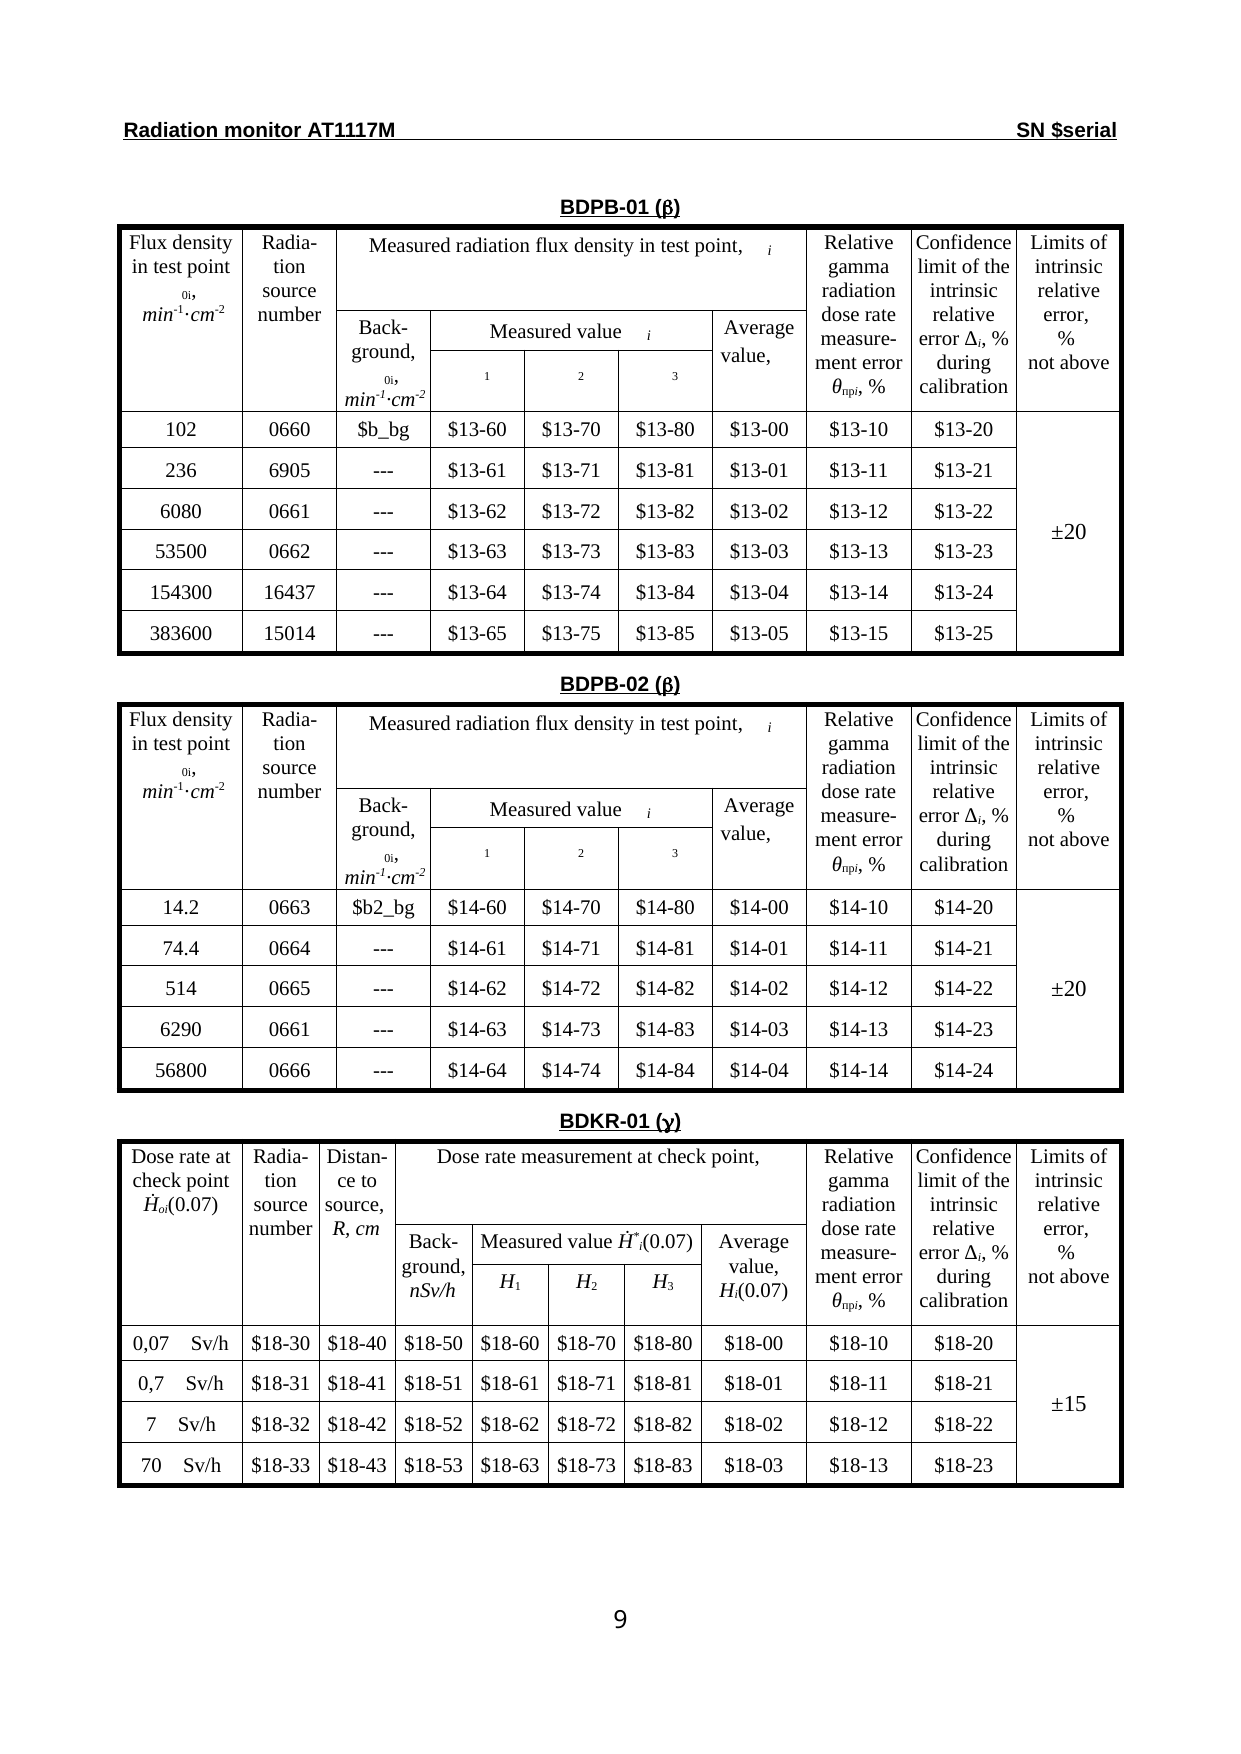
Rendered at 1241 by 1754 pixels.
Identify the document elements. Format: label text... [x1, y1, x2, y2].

table_cell $13-21 [912, 448, 1016, 488]
table_cell Average value, Hi(0.07) [702, 1225, 806, 1325]
table_cell Confidence limit of the intrinsic relative error Δi, % during calibration [912, 1144, 1016, 1325]
table_cell $14-14 [807, 1048, 911, 1087]
table_cell Back-ground, nSv/h [396, 1225, 472, 1325]
table_cell $14-80 [619, 890, 712, 924]
table_header BDPB-02 (b) [119, 656, 1121, 702]
table_cell 514 [122, 966, 242, 1006]
table_cell $13-25 [912, 611, 1016, 651]
table_cell --- [337, 570, 430, 610]
table_cell $18-20 [912, 1326, 1016, 1360]
table_cell Dose rate at check point Ḣoi(0.07) [122, 1144, 242, 1325]
table_cell --- [337, 1007, 430, 1047]
table_cell 2 [525, 828, 618, 889]
table_cell $13-01 [713, 448, 806, 488]
table_cell --- [337, 530, 430, 569]
table_cell $13-61 [431, 448, 524, 488]
table_cell $18-11 [807, 1361, 911, 1401]
table_cell 0666 [243, 1048, 336, 1087]
table_cell 0662 [243, 530, 336, 569]
table_cell $13-71 [525, 448, 618, 488]
table_cell Confidence limit of the intrinsic relative error Δi, % during calibration [912, 707, 1016, 889]
table_cell $18-00 [702, 1326, 806, 1360]
table_cell Relative gamma radiation dose rate measure-ment error θпрi, % [807, 230, 911, 411]
table_cell --- [337, 926, 430, 965]
table_cell 70 Sv/h [122, 1443, 242, 1483]
table_cell $18-53 [396, 1443, 472, 1483]
table_cell $18-51 [396, 1361, 472, 1401]
table_cell $13-70 [525, 412, 618, 447]
table_cell Measured value i [431, 789, 712, 827]
table_cell $14-74 [525, 1048, 618, 1087]
table_cell 0,07 Sv/h [122, 1326, 242, 1360]
table_cell 0664 [243, 926, 336, 965]
table_cell Average value,  [713, 789, 806, 889]
table_cell 53500 [122, 530, 242, 569]
table_cell $14-72 [525, 966, 618, 1006]
table_cell H1 [473, 1265, 548, 1325]
table_cell 1 [431, 351, 524, 411]
table_cell 74.4 [122, 926, 242, 965]
table_cell Flux density in test point 0i, min-1·cm-2 [122, 707, 242, 889]
table_cell $14-12 [807, 966, 911, 1006]
table_cell $18-72 [549, 1402, 624, 1442]
table_cell $13-24 [912, 570, 1016, 610]
table_cell 0,7 Sv/h [122, 1361, 242, 1401]
table_cell $18-33 [243, 1443, 319, 1483]
table_cell $14-21 [912, 926, 1016, 965]
table_cell $18-43 [320, 1443, 395, 1483]
table_cell 16437 [243, 570, 336, 610]
table_cell 6905 [243, 448, 336, 488]
table_cell $18-40 [320, 1326, 395, 1360]
table_cell Flux density in test point 0i, min-1·cm-2 [122, 230, 242, 411]
table_cell 3 [619, 351, 712, 411]
table_cell --- [337, 448, 430, 488]
table_cell 0661 [243, 489, 336, 528]
table_cell Measured value Ḣ*i(0.07) [473, 1225, 701, 1264]
table_cell Limits of intrinsic relative error, % not above [1017, 707, 1119, 889]
table_cell $13-13 [807, 530, 911, 569]
table_cell 102 [122, 412, 242, 447]
table_cell $14-24 [912, 1048, 1016, 1087]
table_cell $13-11 [807, 448, 911, 488]
table_cell $13-22 [912, 489, 1016, 528]
table_cell $14-02 [713, 966, 806, 1006]
table_cell 6290 [122, 1007, 242, 1047]
table_cell 7 Sv/h [122, 1402, 242, 1442]
table_cell $13-65 [431, 611, 524, 651]
table_cell $18-41 [320, 1361, 395, 1401]
table_cell H3 [625, 1265, 701, 1325]
table_cell $14-83 [619, 1007, 712, 1047]
table_cell $18-62 [473, 1402, 548, 1442]
table_cell $18-63 [473, 1443, 548, 1483]
table_cell $14-23 [912, 1007, 1016, 1047]
table_cell H2 [549, 1265, 624, 1325]
table_cell $14-84 [619, 1048, 712, 1087]
table_cell $14-13 [807, 1007, 911, 1047]
table_cell $18-22 [912, 1402, 1016, 1442]
table_cell $13-84 [619, 570, 712, 610]
table_cell 154300 [122, 570, 242, 610]
table_cell $14-61 [431, 926, 524, 965]
table_cell $14-60 [431, 890, 524, 924]
table_cell $18-50 [396, 1326, 472, 1360]
table_cell $18-71 [549, 1361, 624, 1401]
table_cell 56800 [122, 1048, 242, 1087]
table_cell $13-02 [713, 489, 806, 528]
table_cell $13-60 [431, 412, 524, 447]
table_cell ±15 [1017, 1326, 1119, 1483]
table_cell Radia-tion source number [243, 1144, 319, 1325]
table_cell $14-20 [912, 890, 1016, 924]
table_cell $18-23 [912, 1443, 1016, 1483]
table_cell $14-22 [912, 966, 1016, 1006]
table_cell $13-82 [619, 489, 712, 528]
table_cell Limits of intrinsic relative error, % not above [1017, 230, 1119, 411]
table_cell $13-04 [713, 570, 806, 610]
table_cell ±20 [1017, 890, 1119, 1087]
table_cell $14-71 [525, 926, 618, 965]
table_cell $18-83 [625, 1443, 701, 1483]
table_cell 6080 [122, 489, 242, 528]
table_cell Back-ground, 0i, min-1·cm-2 [337, 311, 430, 411]
table_cell Measured radiation flux density in test point, i [337, 230, 806, 310]
table_cell Limits of intrinsic relative error, % not above [1017, 1144, 1119, 1325]
table_cell $13-15 [807, 611, 911, 651]
table_cell $18-21 [912, 1361, 1016, 1401]
table_cell $18-31 [243, 1361, 319, 1401]
table_cell $13-64 [431, 570, 524, 610]
table_cell $13-14 [807, 570, 911, 610]
table_cell $14-81 [619, 926, 712, 965]
table_cell $13-75 [525, 611, 618, 651]
table_cell $18-70 [549, 1326, 624, 1360]
table_cell Radia-tion source number [243, 230, 336, 411]
table_cell 0665 [243, 966, 336, 1006]
table_cell $18-10 [807, 1326, 911, 1360]
table_cell Measured radiation flux density in test point, i [337, 707, 806, 787]
table_cell 383600 [122, 611, 242, 651]
table_cell $14-73 [525, 1007, 618, 1047]
table_cell $14-82 [619, 966, 712, 1006]
table_cell $13-00 [713, 412, 806, 447]
table_cell $14-70 [525, 890, 618, 924]
table_cell $18-81 [625, 1361, 701, 1401]
table_cell Dose rate measurement at check point, [396, 1144, 806, 1224]
table_cell $14-01 [713, 926, 806, 965]
table_cell Confidence limit of the intrinsic relative error Δi, % during calibration [912, 230, 1016, 411]
table_cell 0660 [243, 412, 336, 447]
table_cell $18-82 [625, 1402, 701, 1442]
table_cell $13-23 [912, 530, 1016, 569]
table_cell 1 [431, 828, 524, 889]
table_cell $b_bg [337, 412, 430, 447]
table_cell $14-00 [713, 890, 806, 924]
table_cell $13-03 [713, 530, 806, 569]
table_cell $18-12 [807, 1402, 911, 1442]
table_cell $13-80 [619, 412, 712, 447]
table_cell $13-72 [525, 489, 618, 528]
table_cell $18-73 [549, 1443, 624, 1483]
table_cell $14-11 [807, 926, 911, 965]
table_cell $18-80 [625, 1326, 701, 1360]
table_cell $18-52 [396, 1402, 472, 1442]
table_cell 0663 [243, 890, 336, 924]
table_cell $14-64 [431, 1048, 524, 1087]
table_cell $13-73 [525, 530, 618, 569]
table_cell $18-60 [473, 1326, 548, 1360]
table_cell $18-13 [807, 1443, 911, 1483]
table_cell $18-61 [473, 1361, 548, 1401]
table_cell $13-20 [912, 412, 1016, 447]
table_cell $18-03 [702, 1443, 806, 1483]
table_cell $18-42 [320, 1402, 395, 1442]
table_cell --- [337, 966, 430, 1006]
table_cell 14.2 [122, 890, 242, 924]
table_cell Radia-tion source number [243, 707, 336, 889]
table_cell $14-03 [713, 1007, 806, 1047]
table_cell Relative gamma radiation dose rate measure-ment error θпрi, % [807, 1144, 911, 1325]
table_cell --- [337, 489, 430, 528]
table_header BDPB-01 (b) [119, 179, 1121, 224]
table_cell $18-30 [243, 1326, 319, 1360]
table_cell $14-04 [713, 1048, 806, 1087]
table_cell $13-62 [431, 489, 524, 528]
table_cell 2 [525, 351, 618, 411]
table_cell $13-63 [431, 530, 524, 569]
table_cell Back-ground, 0i, min-1·cm-2 [337, 789, 430, 889]
table_cell $13-85 [619, 611, 712, 651]
table_cell $14-63 [431, 1007, 524, 1047]
table_cell 236 [122, 448, 242, 488]
table_cell ±20 [1017, 412, 1119, 651]
table_cell 3 [619, 828, 712, 889]
table_cell 0661 [243, 1007, 336, 1047]
table_cell $18-01 [702, 1361, 806, 1401]
table_cell $14-10 [807, 890, 911, 924]
table_cell --- [337, 1048, 430, 1087]
table_cell $13-10 [807, 412, 911, 447]
table_cell $14-62 [431, 966, 524, 1006]
table_cell $13-12 [807, 489, 911, 528]
table_cell $13-83 [619, 530, 712, 569]
table_cell $b2_bg [337, 890, 430, 924]
table_cell $13-81 [619, 448, 712, 488]
table_cell $18-02 [702, 1402, 806, 1442]
table_cell Measured value i [431, 311, 712, 349]
table_cell 15014 [243, 611, 336, 651]
table_cell --- [337, 611, 430, 651]
table_cell Distan-ce to source, R, сm [320, 1144, 395, 1325]
table_cell Average value,  [713, 311, 806, 411]
table_cell $13-74 [525, 570, 618, 610]
table_cell $13-05 [713, 611, 806, 651]
table_header BDKR-01 () [119, 1093, 1121, 1139]
table_cell $18-32 [243, 1402, 319, 1442]
table_cell Relative gamma radiation dose rate measure-ment error θпрi, % [807, 707, 911, 889]
